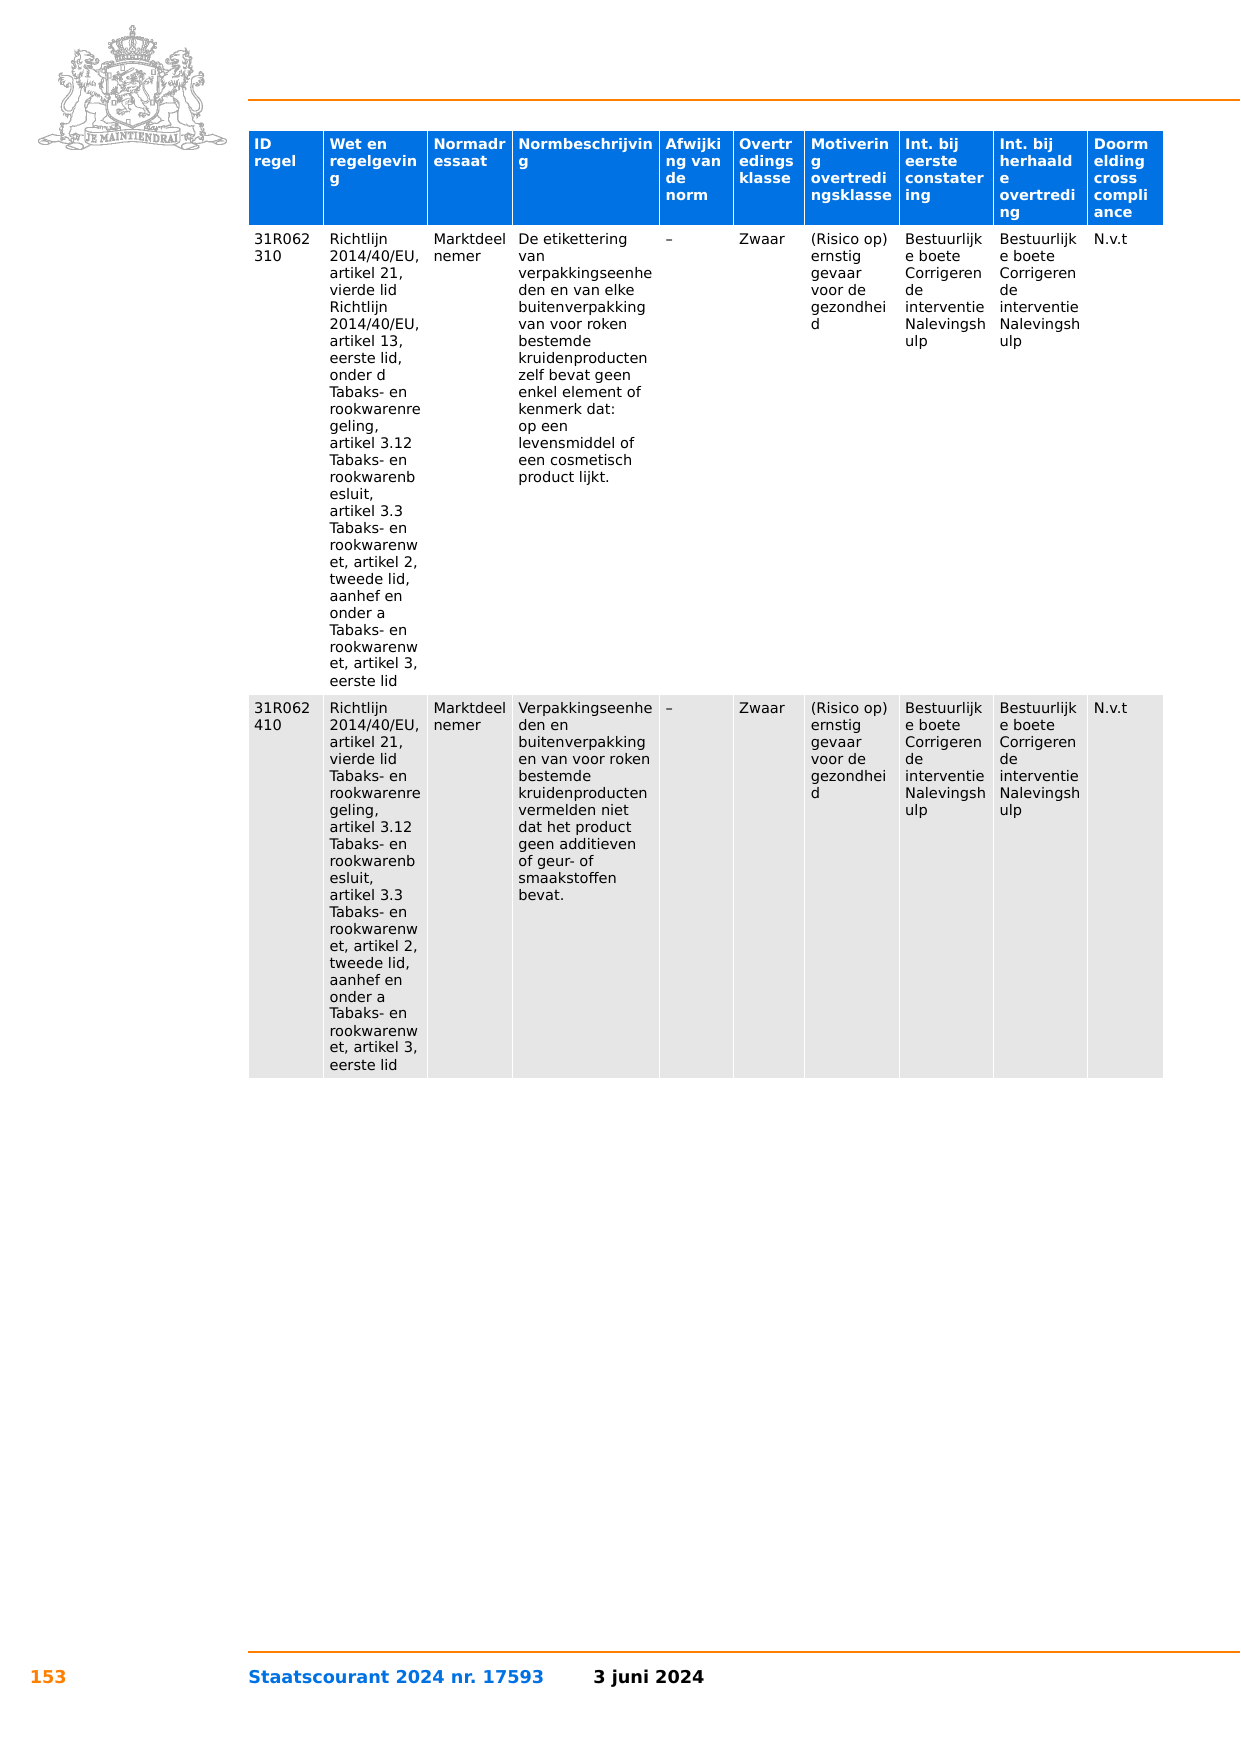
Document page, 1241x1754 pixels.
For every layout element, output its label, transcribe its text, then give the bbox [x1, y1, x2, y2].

picture [38, 25, 227, 150]
table_cell Bestuurlijke boete Corrigerende interventie Nalevingshulp [900, 226, 993, 694]
table_header Wet en regelgeving [324, 131, 427, 225]
table_cell De etikettering van verpakkingseenheden en van elke buitenverpakking van voor roken bestemde kruidenproducten zelf bevat geen enkel element of kenmerk dat: op een levensmiddel of een cosmetisch product lijkt. [513, 226, 659, 694]
table_cell Richtlijn 2014/40/EU, artikel 21, vierde lid Tabaks- en rookwarenregeling, artikel 3.12 Tabaks- en rookwarenbesluit, artikel 3.3 Tabaks- en rookwarenwet, artikel 2, tweede lid, aanhef en onder a Tabaks- en rookwarenwet, artikel 3, eerste lid [324, 695, 427, 1078]
table_header Overtredingsklasse [734, 131, 804, 225]
table_cell Zwaar [734, 695, 804, 1078]
table_cell Verpakkingseenheden en buitenverpakkingen van voor roken bestemde kruidenproducten vermelden niet dat het product geen additieven of geur- of smaakstoffen bevat. [513, 695, 659, 1078]
table_cell Marktdeelnemer [428, 226, 512, 694]
table_header Afwijking van de norm [660, 131, 733, 225]
table_header Int. bij herhaalde overtreding [994, 131, 1087, 225]
table_header Motivering overtredingsklasse [805, 131, 899, 225]
table_header Normadressaat [428, 131, 512, 225]
table_header Normbeschrijving [513, 131, 659, 225]
table_cell Bestuurlijke boete Corrigerende interventie Nalevingshulp [994, 226, 1087, 694]
table_header Doormelding cross compliance [1088, 131, 1163, 225]
table_cell – [660, 695, 733, 1078]
table_cell Bestuurlijke boete Corrigerende interventie Nalevingshulp [900, 695, 993, 1078]
table_cell N.v.t [1088, 226, 1163, 694]
table_cell N.v.t [1088, 695, 1163, 1078]
table_cell 31R062310 [249, 226, 323, 694]
table_cell 31R062410 [249, 695, 323, 1078]
table_cell Bestuurlijke boete Corrigerende interventie Nalevingshulp [994, 695, 1087, 1078]
table_cell Richtlijn 2014/40/EU, artikel 21, vierde lid Richtlijn 2014/40/EU, artikel 13, eerste lid, onder d Tabaks- en rookwarenregeling, artikel 3.12 Tabaks- en rookwarenbesluit, artikel 3.3 Tabaks- en rookwarenwet, artikel 2, tweede lid, aanhef en onder a Tabaks- en rookwarenwet, artikel 3, eerste lid [324, 226, 427, 694]
table_cell (Risico op) ernstig gevaar voor de gezondheid [805, 695, 899, 1078]
table_cell Zwaar [734, 226, 804, 694]
table_cell – [660, 226, 733, 694]
table_header Int. bij eerste constatering [900, 131, 993, 225]
table_cell Marktdeelnemer [428, 695, 512, 1078]
table_cell (Risico op) ernstig gevaar voor de gezondheid [805, 226, 899, 694]
table_header ID regel [249, 131, 323, 225]
